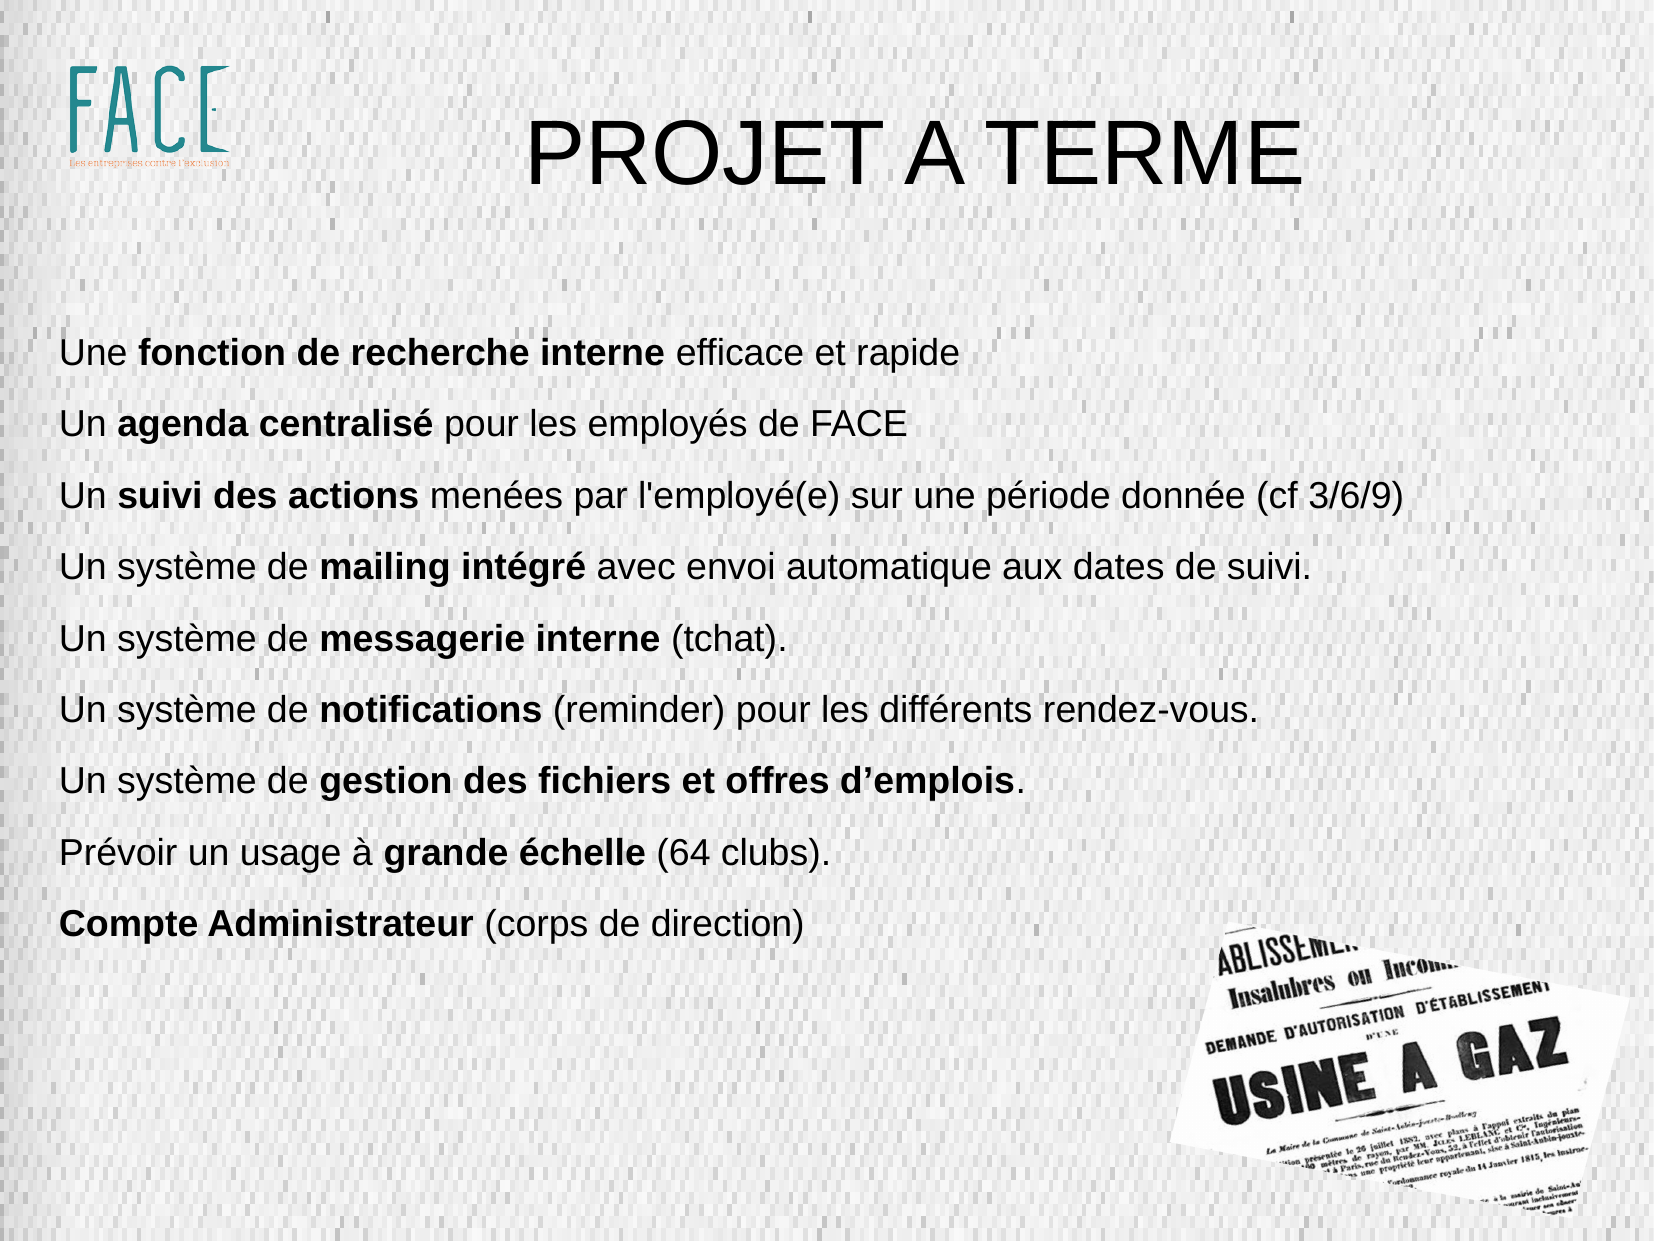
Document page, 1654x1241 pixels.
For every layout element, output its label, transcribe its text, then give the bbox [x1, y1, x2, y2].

title PROJET A TERME [259, 49, 1571, 257]
list Une fonction de recherche interne efficace et rapide Un agenda centralisé pour les employés de FACE Un suivi des actions menées par l'employé(e) sur une période donnée (cf 3/6/9) Un système de mailing intégré avec envoi automatique aux dates de suivi. Un système de messagerie interne (tchat). Un système de notifications (reminder) pour les différents rendez-vous. Un système de gestion des fichiers et offres d’emplois. Prévoir un usage à grande échelle (64 clubs). Compte Administrateur (corps de direction) [59, 259, 1548, 1063]
picture [0, 0, 1654, 1241]
